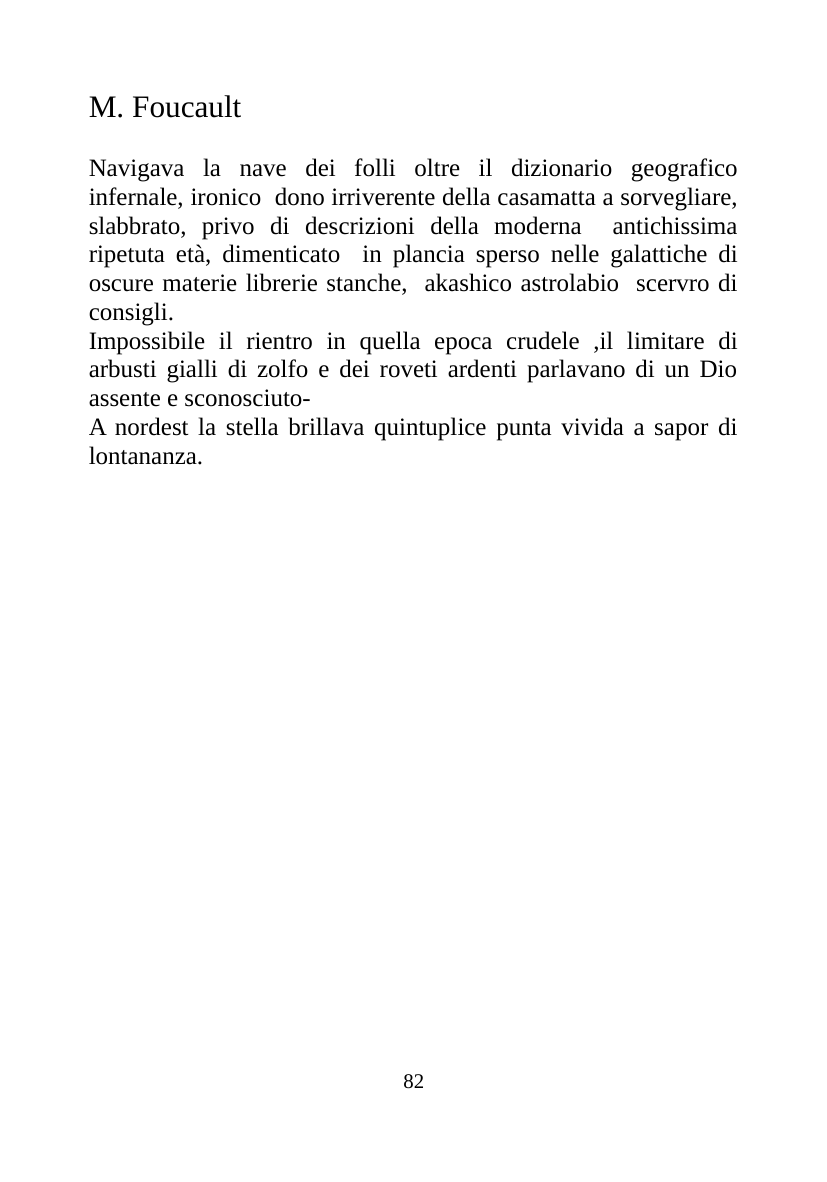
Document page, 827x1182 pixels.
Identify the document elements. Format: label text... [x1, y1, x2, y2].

text Impossibile il rientro in quella epoca crudele ,il limitare di arbusti gialli di zolfo e dei roveti ardenti parlavano di un Dio assente e sconosciuto- [88, 326, 738, 412]
text Navigava la nave dei folli oltre il dizionario geografico infernale, ironico dono irriverente della casamatta a sorvegliare, slabbrato, privo di descrizioni della moderna antichissima ripetuta età, dimenticato in plancia sperso nelle galattiche di oscure materie librerie stanche, akashico astrolabio scervro di consigli. [88, 153, 738, 326]
text M. Foucault [88, 88, 738, 124]
text A nordest la stella brillava quintuplice punta vivida a sapor di lontananza. [88, 412, 738, 469]
